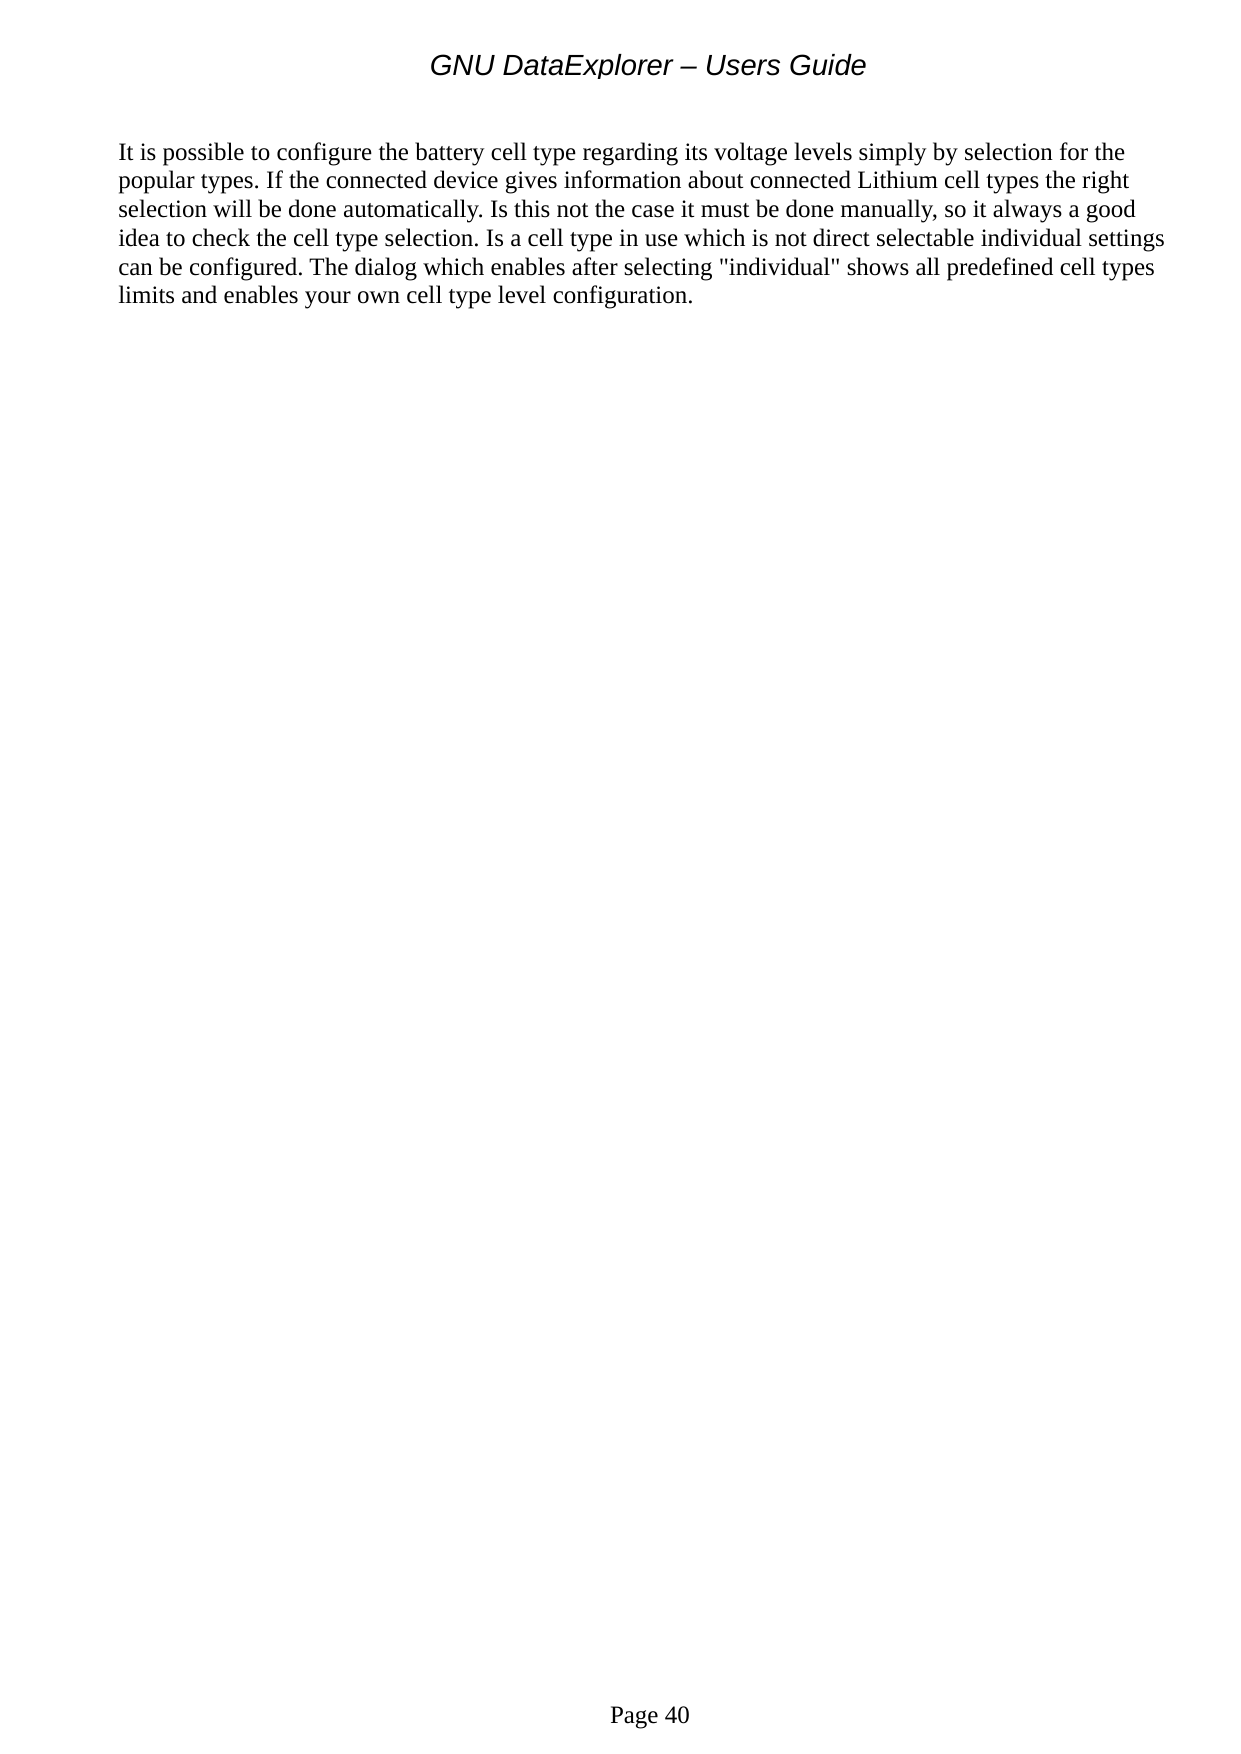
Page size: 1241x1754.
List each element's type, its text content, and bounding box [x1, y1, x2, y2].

text It is possible to configure the battery cell type regarding its voltage levels simply by selection for the popular types. If the connected device gives information about connected Lithium cell types the right selection will be done automatically. Is this not the case it must be done manually, so it always a good idea to check the cell type selection. Is a cell type in use which is not direct selectable individual settings can be configured. The dialog which enables after selecting "individual" shows all predefined cell types limits and enables your own cell type level configuration. [118, 108, 1181, 309]
